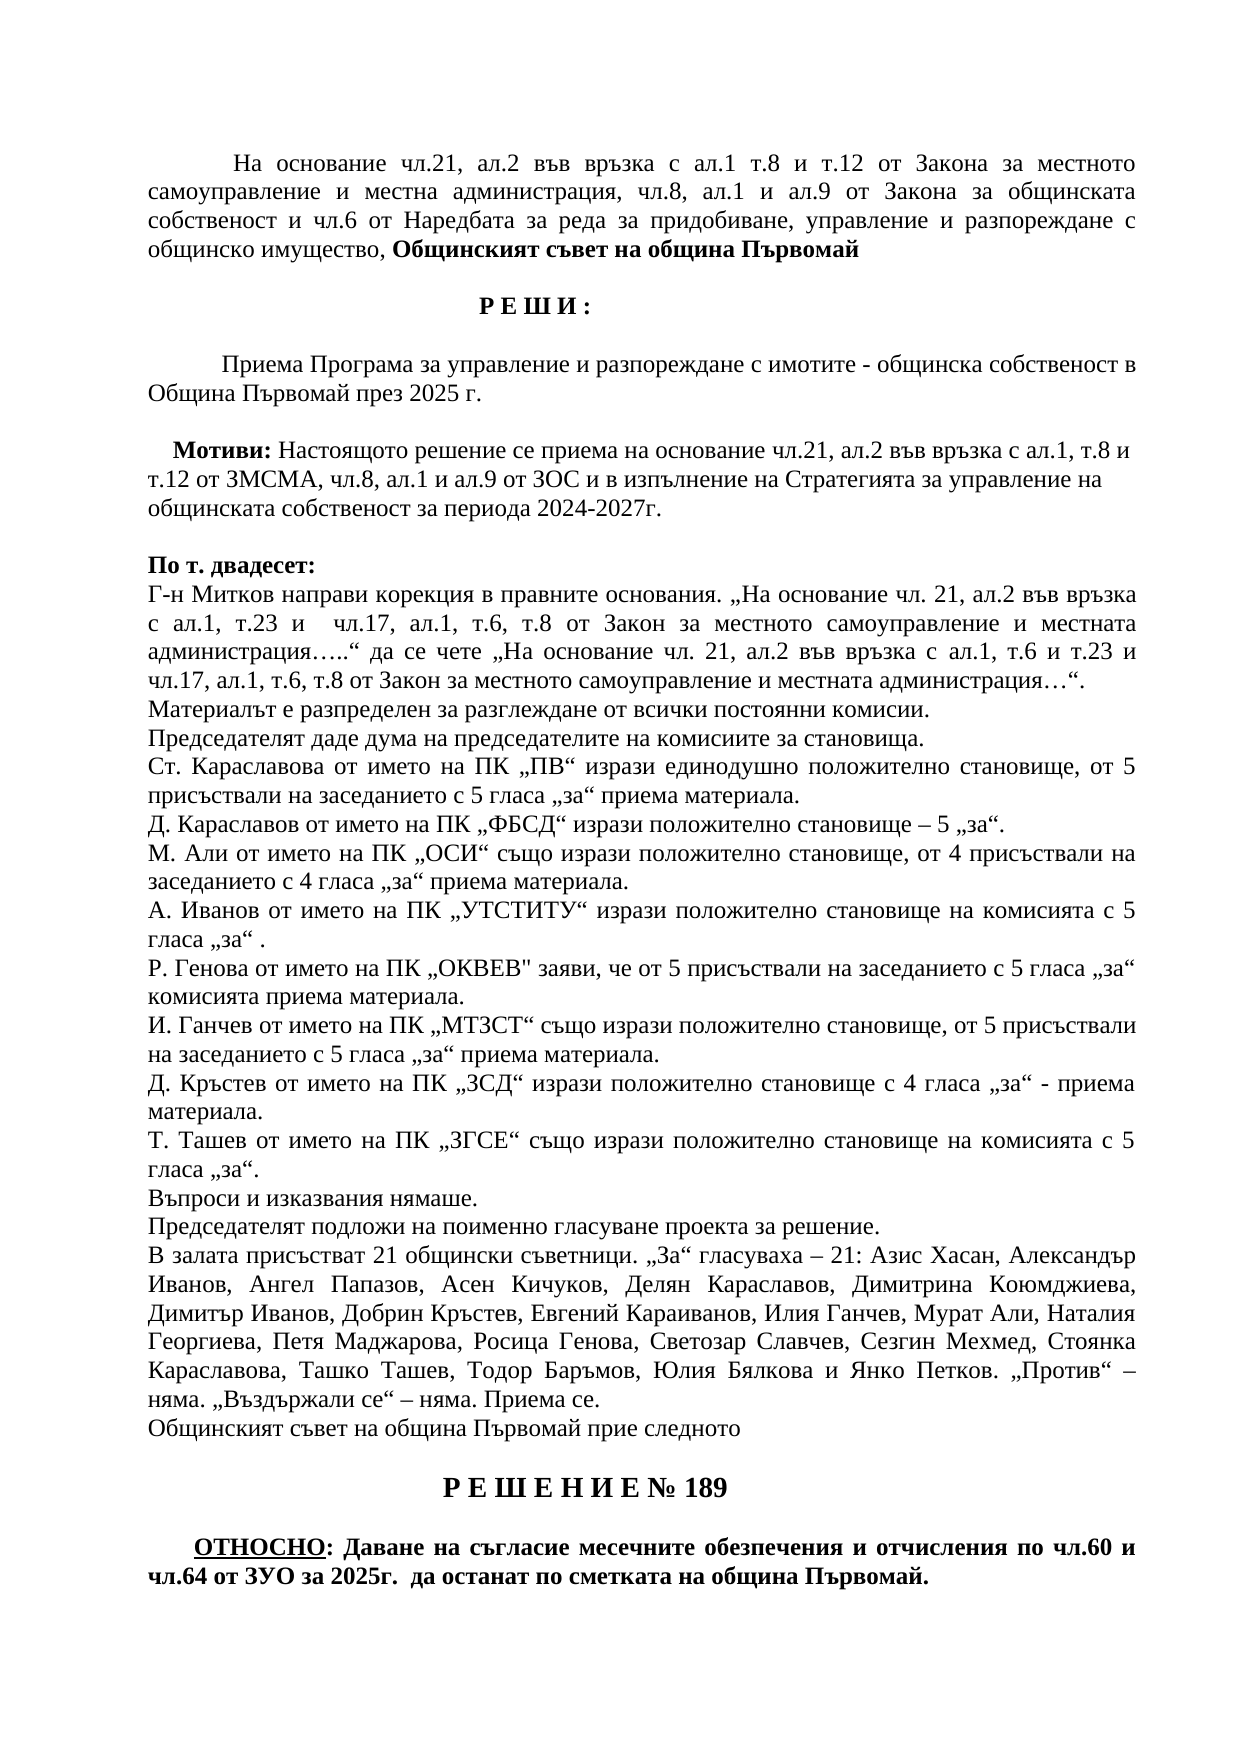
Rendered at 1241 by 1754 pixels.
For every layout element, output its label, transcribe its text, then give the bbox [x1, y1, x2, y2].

text Председателят подложи на поименно гласуване проекта за решение. [148, 1211, 1137, 1240]
text А. Иванов от името на ПК „УТСТИТУ“ изрази положително становище на комисията с 5 гласа „за“ . [148, 895, 1137, 953]
text И. Ганчев от името на ПК „МТЗСТ“ също изрази положително становище, от 5 присъствали на заседанието с 5 гласа „за“ приема материала. [148, 1010, 1137, 1068]
text По т. двадесет: [148, 550, 1137, 579]
text Р Е Ш Е Н И Е № 189 [443, 1470, 1137, 1504]
text Д. Караславов от името на ПК „ФБСД“ изрази положително становище – 5 „за“. [148, 809, 1137, 838]
text Р Е Ш И : [148, 291, 1137, 320]
text Р. Генова от името на ПК „ОКВЕВ" заяви, че от 5 присъствали на заседанието с 5 гласа „за“ комисията приема материала. [148, 953, 1137, 1010]
text Общинският съвет на община Първомай прие следното [148, 1413, 1137, 1441]
text На основание чл.21, ал.2 във връзка с ал.1 т.8 и т.12 от Закона за местното самоуправление и местна администрация, чл.8, ал.1 и ал.9 от Закона за общинската собственост и чл.6 от Наредбата за реда за придобиване, управление и разпореждане с общинско имущество, Общинският съвет на община Първомай [148, 148, 1137, 263]
text Д. Кръстев от името на ПК „ЗСД“ изрази положително становище с 4 гласа „за“ - приема материала. [148, 1068, 1137, 1125]
text Мотиви: Настоящото решение се приема на основание чл.21, ал.2 във връзка с ал.1, т.8 и т.12 от ЗМСМА, чл.8, ал.1 и ал.9 от ЗОС и в изпълнение на Стратегията за управление на общинската собственост за периода 2024-2027г. [148, 435, 1137, 521]
text ОТНОСНО: Даване на съгласие месечните обезпечения и отчисления по чл.60 и чл.64 от ЗУО за 2025г. да останат по сметката на община Първомай. [148, 1532, 1137, 1590]
text Въпроси и изказвания нямаше. [148, 1183, 1137, 1211]
text Ст. Караславова от името на ПК „ПВ“ изрази единодушно положително становище, от 5 присъствали на заседанието с 5 гласа „за“ приема материала. [148, 751, 1137, 809]
text Г-н Митков направи корекция в правните основания. „На основание чл. 21, ал.2 във връзка с ал.1, т.23 и чл.17, ал.1, т.6, т.8 от Закон за местното самоуправление и местната администрация…..“ да се чете „На основание чл. 21, ал.2 във връзка с ал.1, т.6 и т.23 и чл.17, ал.1, т.6, т.8 от Закон за местното самоуправление и местната администрация…“. [148, 579, 1137, 694]
text Материалът е разпределен за разглеждане от всички постоянни комисии. [148, 694, 1137, 723]
text Приема Програма за управление и разпореждане с имотите - общинска собственост в Община Първомай през 2025 г. [148, 349, 1137, 406]
text М. Али от името на ПК „ОСИ“ също изрази положително становище, от 4 присъствали на заседанието с 4 гласа „за“ приема материала. [148, 838, 1137, 895]
text В залата присъстват 21 общински съветници. „За“ гласуваха – 21: Азис Хасан, Александър Иванов, Ангел Папазов, Асен Кичуков, Делян Караславов, Димитрина Коюмджиева, Димитър Иванов, Добрин Кръстев, Евгений Караиванов, Илия Ганчев, Мурат Али, Наталия Георгиева, Петя Маджарова, Росица Генова, Светозар Славчев, Сезгин Мехмед, Стоянка Караславова, Ташко Ташев, Тодор Баръмов, Юлия Бялкова и Янко Петков. „Против“ – няма. „Въздържали се“ – няма. Приема се. [148, 1240, 1137, 1413]
text Председателят даде дума на председателите на комисиите за становища. [148, 723, 1137, 751]
text Т. Ташев от името на ПК „ЗГСЕ“ също изрази положително становище на комисията с 5 гласа „за“. [148, 1125, 1137, 1183]
